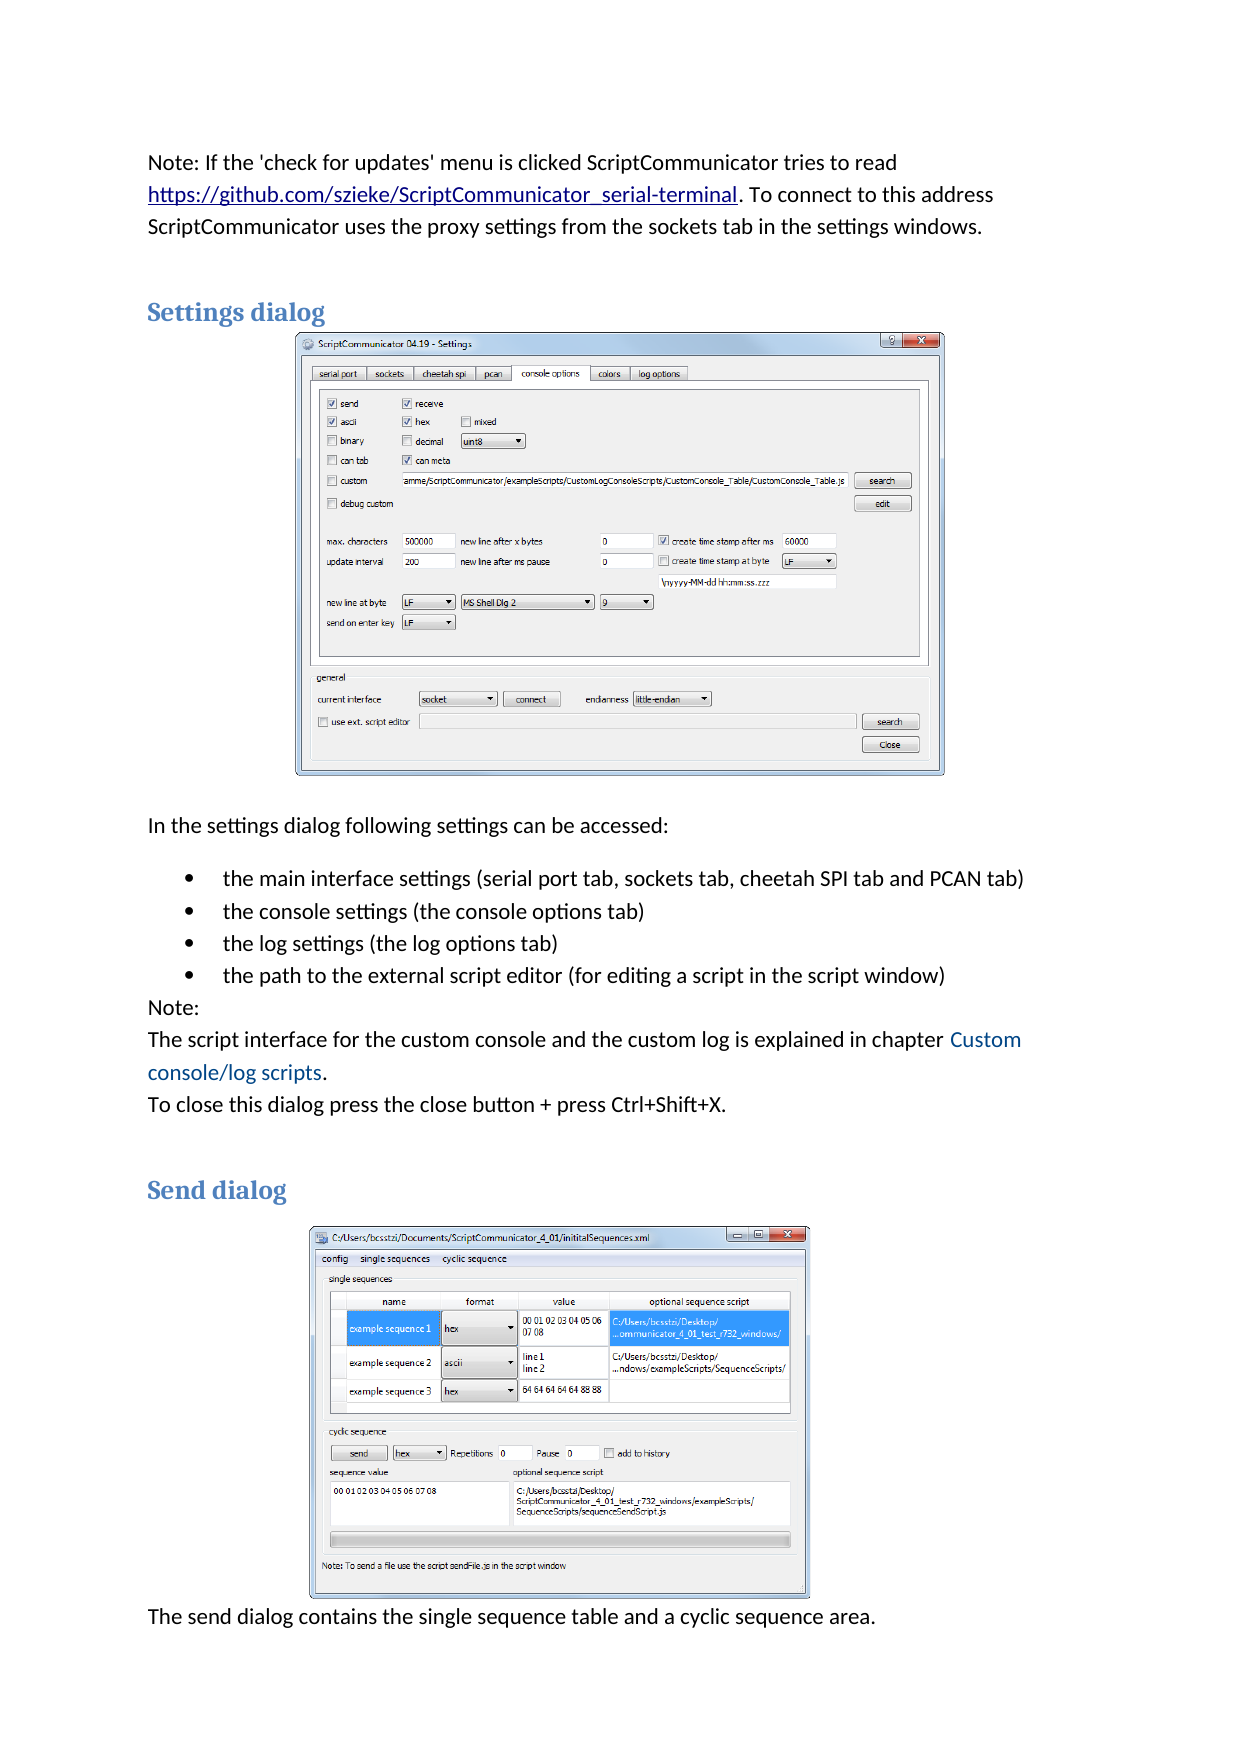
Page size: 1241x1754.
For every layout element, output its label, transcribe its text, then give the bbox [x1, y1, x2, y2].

picture [309, 1226, 811, 1599]
subtitle Send dialog [148, 1175, 1093, 1206]
list the main interface settings (serial port tab, sockets tab, cheetah SPI tab and PCAN tab) [185, 864, 1093, 893]
picture [295, 332, 945, 776]
subtitle Settings dialog [148, 297, 1093, 328]
list the console settings (the console options tab) [185, 897, 1093, 925]
text In the settings dialog following settings can be accessed: [148, 812, 1093, 839]
list Note: If the 'check for updates' menu is clicked ScriptCommunicator tries to read https://github.com/szieke/ScriptCommunicator_serial-terminal. To connect to this address ScriptCommunicator uses the proxy settings from the sockets tab in the settings windows. [148, 148, 1093, 240]
list the log settings (the log options tab) [185, 929, 1093, 957]
list Note: [148, 993, 1093, 1021]
list the path to the external script editor (for editing a script in the script window) [185, 961, 1093, 989]
list To close this dialog press the close button + press Ctrl+Shift+X. [148, 1090, 1093, 1118]
list The script interface for the custom console and the custom log is explained in chapter Custom console/log scripts. [148, 1026, 1093, 1086]
text The send dialog contains the single sequence table and a cyclic sequence area. [148, 1211, 1093, 1630]
